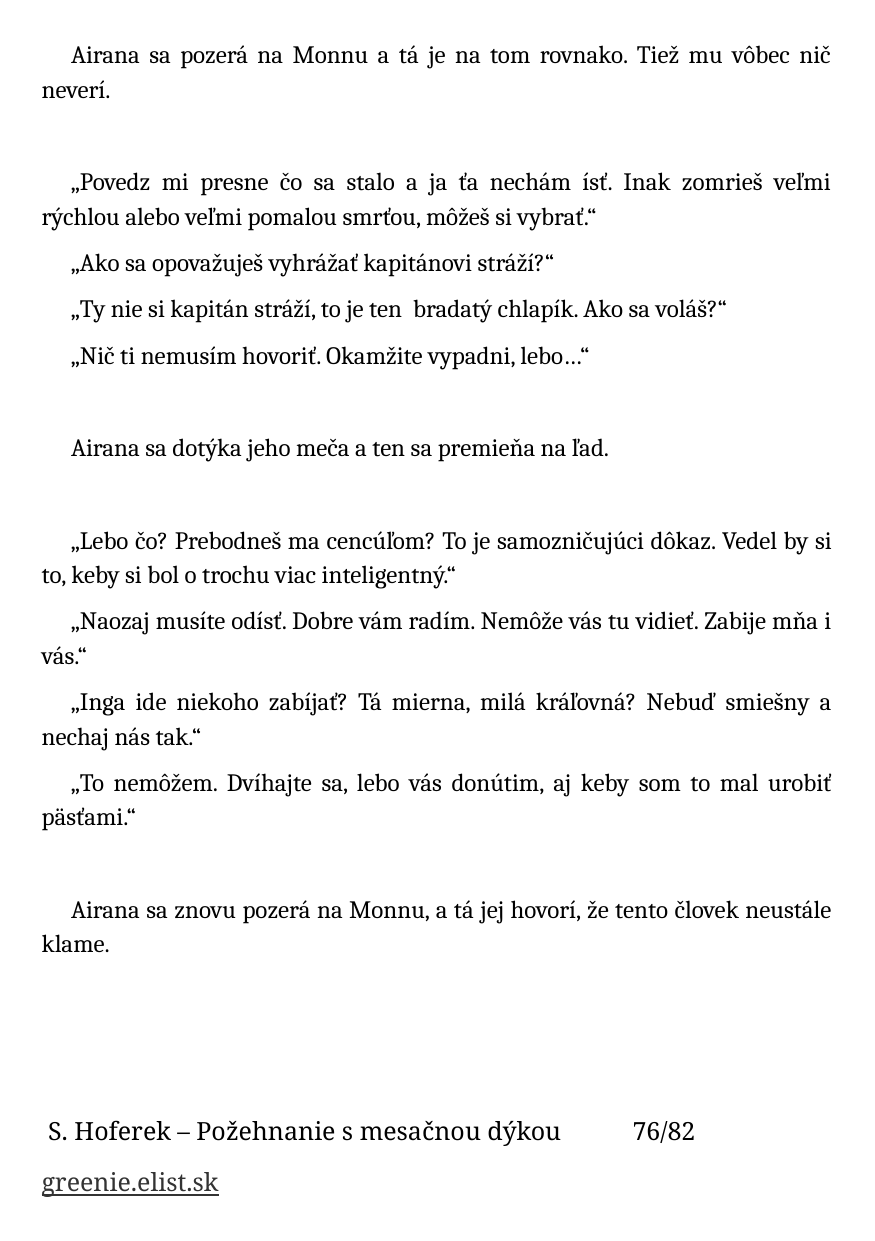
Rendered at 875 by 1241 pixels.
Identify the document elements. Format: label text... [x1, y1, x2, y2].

text „Naozaj musíte odísť. Dobre vám radím. Nemôže vás tu vidieť. Zabije mňa i vás.“ [41, 607, 833, 671]
text Airana sa pozerá na Monnu a tá je na tom rovnako. Tiež mu vôbec nič neverí. [41, 41, 833, 104]
text „Lebo čo? Prebodneš ma cencúľom? To je samozničujúci dôkaz. Vedel by si to, keby si bol o trochu viac inteligentný.“ [41, 527, 833, 590]
text Airana sa dotýka jeho meča a ten sa premieňa na ľad. [41, 434, 833, 463]
text „To nemôžem. Dvíhajte sa, lebo vás donútim, aj keby som to mal urobiť päsťami.“ [41, 769, 833, 832]
text „Ako sa opovažuješ vyhrážať kapitánovi stráží?“ [41, 249, 833, 278]
text „Nič ti nemusím hovoriť. Okamžite vypadni, lebo…“ [41, 342, 833, 370]
text Airana sa znovu pozerá na Monnu, a tá jej hovorí, že tento človek neustále klame. [41, 896, 833, 959]
text „Povedz mi presne čo sa stalo a ja ťa nechám ísť. Inak zomrieš veľmi rýchlou alebo veľmi pomalou smrťou, môžeš si vybrať.“ [41, 168, 833, 232]
text „Ty nie si kapitán stráží, to je ten bradatý chlapík. Ako sa voláš?“ [41, 295, 833, 324]
text „Inga ide niekoho zabíjať? Tá mierna, milá kráľovná? Nebuď smiešny a nechaj nás tak.“ [41, 688, 833, 751]
